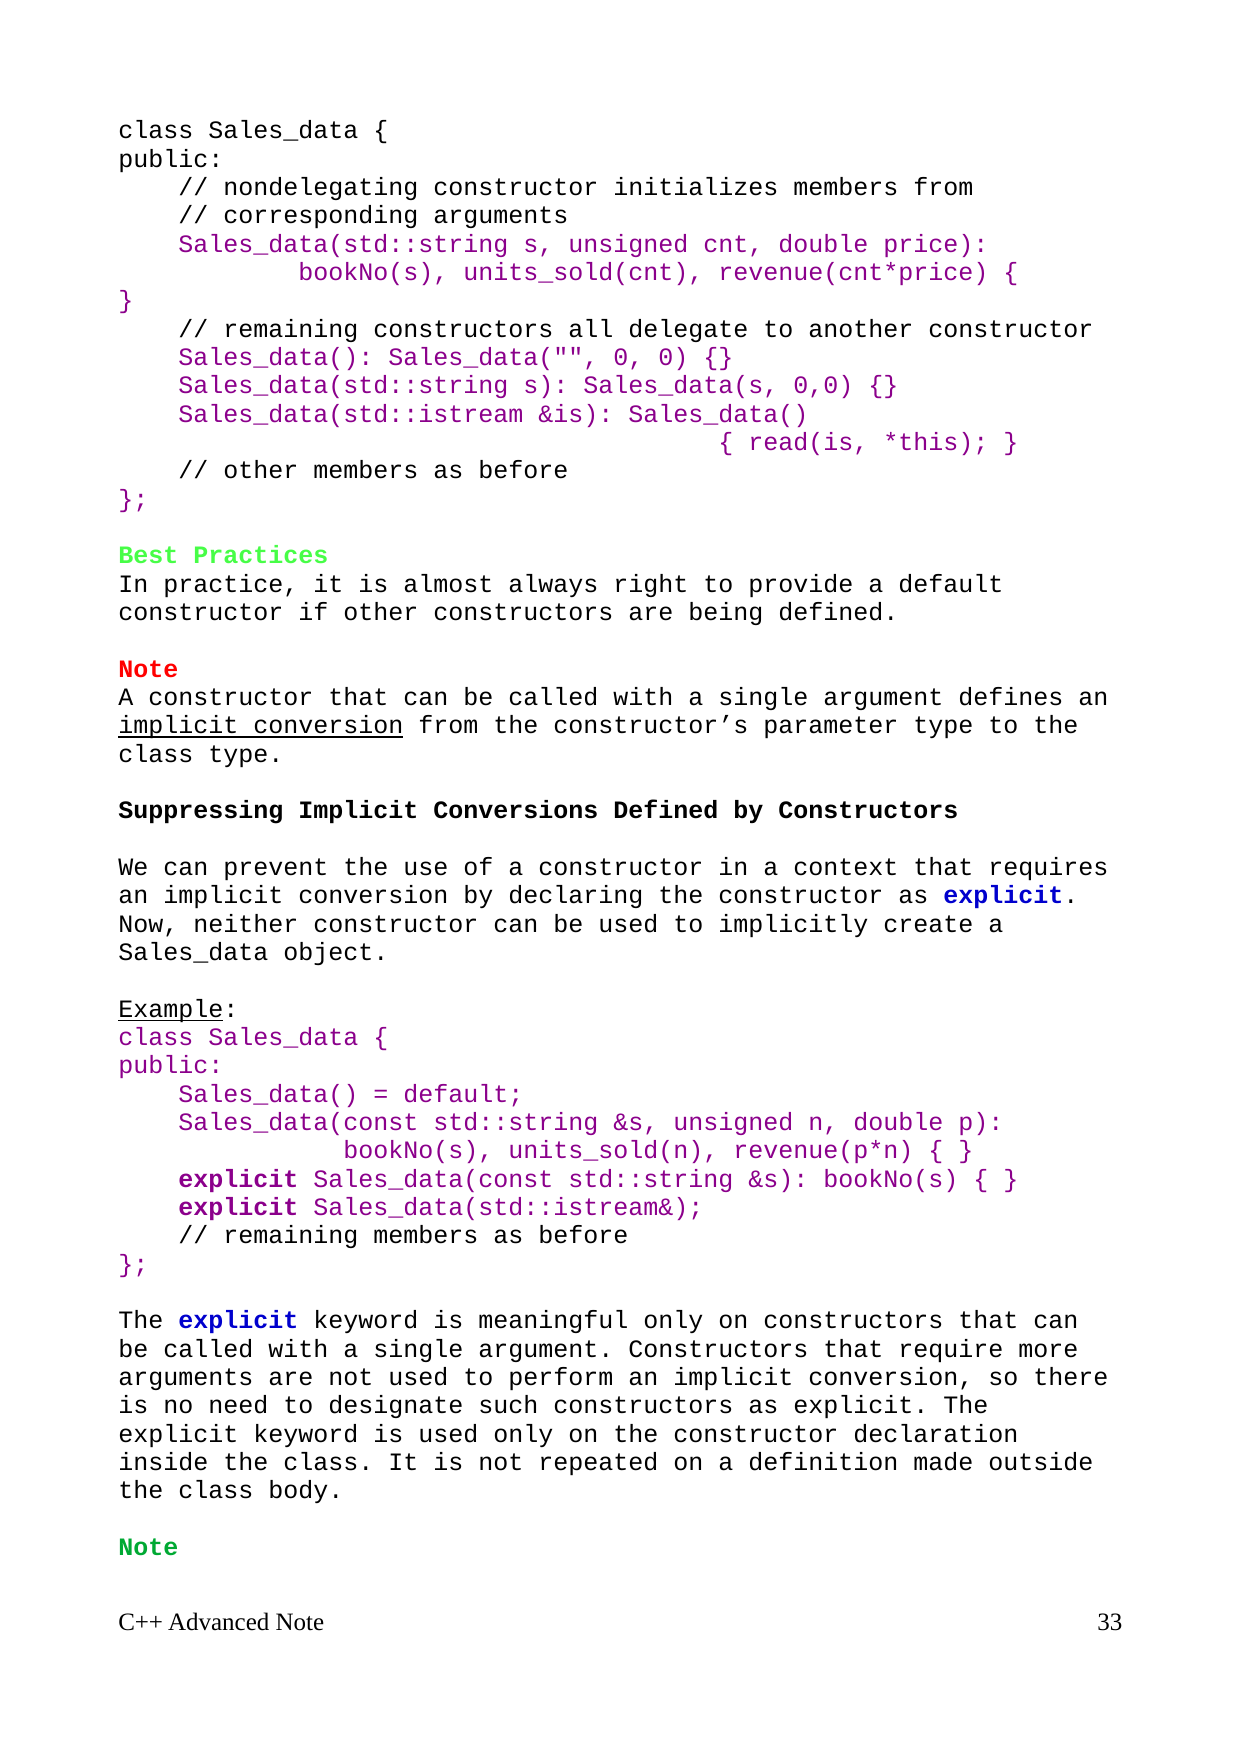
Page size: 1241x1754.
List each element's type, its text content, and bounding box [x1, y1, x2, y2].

text Sales_data(const std::string &s, unsigned n, double p): [118, 1110, 1122, 1138]
text bookNo(s), units_sold(cnt), revenue(cnt*price) { [118, 260, 1122, 288]
text }; [118, 486, 1122, 515]
text Note [118, 656, 1122, 685]
text We can prevent the use of a constructor in a context that requires an implicit conversion by declaring the constructor as explicit. Now, neither constructor can be used to implicitly create a Sales_data object. [118, 855, 1122, 968]
text The explicit keyword is meaningful only on constructors that can be called with a single argument. Constructors that require more arguments are not used to perform an implicit conversion, so there is no need to designate such constructors as explicit. The explicit keyword is used only on the constructor declaration inside the class. It is not repeated on a definition made outside the class body. [118, 1308, 1122, 1506]
text // remaining constructors all delegate to another constructor [118, 316, 1122, 345]
text Sales_data() = default; [118, 1081, 1122, 1110]
text }; [118, 1251, 1122, 1280]
text // corresponding arguments [118, 203, 1122, 231]
text bookNo(s), units_sold(n), revenue(p*n) { } [118, 1138, 1122, 1166]
text In practice, it is almost always right to provide a default constructor if other constructors are being defined. [118, 571, 1122, 628]
text // remaining members as before [118, 1223, 1122, 1251]
text Note [118, 1535, 1122, 1563]
text } [118, 288, 1122, 316]
text Sales_data(std::string s): Sales_data(s, 0,0) {} [118, 373, 1122, 401]
text { read(is, *this); } [118, 430, 1122, 458]
text explicit Sales_data(const std::string &s): bookNo(s) { } [118, 1166, 1122, 1195]
text public: [118, 1053, 1122, 1081]
text Sales_data(std::string s, unsigned cnt, double price): [118, 231, 1122, 260]
text Suppressing Implicit Conversions Defined by Constructors [118, 798, 1122, 826]
text Sales_data(): Sales_data("", 0, 0) {} [118, 345, 1122, 373]
text Sales_data(std::istream &is): Sales_data() [118, 401, 1122, 430]
text A constructor that can be called with a single argument defines an implicit conversion from the constructor’s parameter type to the class type. [118, 685, 1122, 770]
text class Sales_data { [118, 1025, 1122, 1053]
text // other members as before [118, 458, 1122, 486]
text class Sales_data { [118, 118, 1122, 146]
text Best Practices [118, 543, 1122, 571]
text // nondelegating constructor initializes members from [118, 175, 1122, 203]
text Example: [118, 996, 1122, 1025]
text public: [118, 146, 1122, 175]
text explicit Sales_data(std::istream&); [118, 1195, 1122, 1223]
